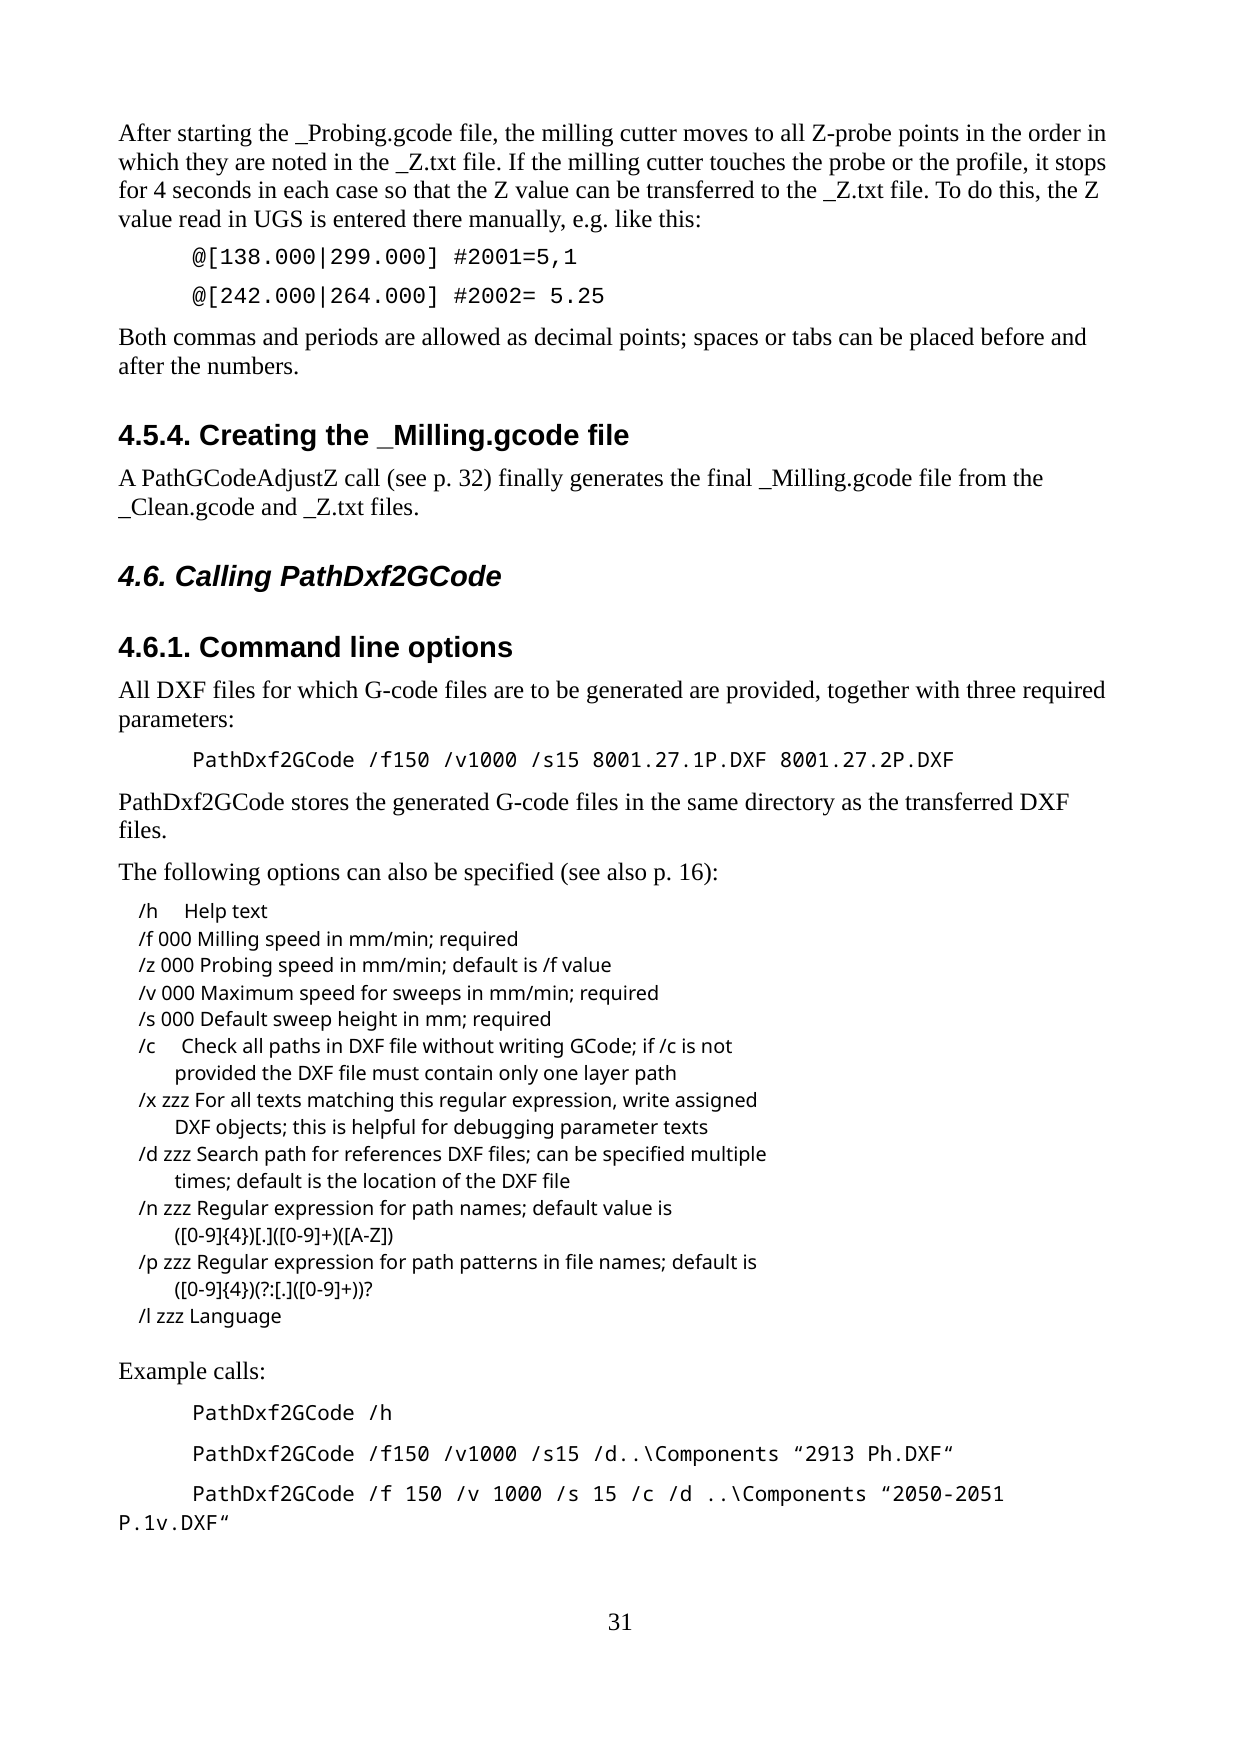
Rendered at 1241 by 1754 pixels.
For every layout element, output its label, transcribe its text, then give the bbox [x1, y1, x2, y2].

text After starting the _Probing.gcode file, the milling cutter moves to all Z-probe points in the order in which they are noted in the _Z.txt file. If the milling cutter touches the probe or the profile, it stops for 4 seconds in each case so that the Z value can be transferred to the _Z.txt file. To do this, the Z value read in UGS is entered there manually, e.g. like this: [118, 118, 1122, 233]
text /c Check all paths in DXF file without writing GCode; if /c is not [118, 1033, 1122, 1060]
text Both commas and periods are allowed as decimal points; spaces or tabs can be placed before and after the numbers. [118, 322, 1122, 380]
text /v 000 Maximum speed for sweeps in mm/min; required [118, 979, 1122, 1006]
text PathDxf2GCode /f 150 /v 1000 /s 15 /c /d ..\Components “2050-2051 P.1v.DXF“ [118, 1479, 1122, 1536]
text DXF objects; this is helpful for debugging parameter texts [118, 1114, 1122, 1141]
text /l zzz Language [118, 1302, 1122, 1329]
text /z 000 Probing speed in mm/min; default is /f value [118, 952, 1122, 979]
text All DXF files for which G-code files are to be generated are provided, together with three required parameters: [118, 676, 1122, 733]
text The following options can also be specified (see also p. 15): [118, 857, 1122, 885]
text ([0-9]{4})(?:[.]([0-9]+))? [118, 1276, 1122, 1302]
text /x zzz For all texts matching this regular expression, write assigned [118, 1087, 1122, 1114]
text /h Help text [118, 898, 1122, 925]
text provided the DXF file must contain only one layer path [118, 1060, 1122, 1087]
text Example calls: [118, 1356, 1122, 1385]
text PathDxf2GCode /f150 /v1000 /s15 /d..\Components “2913 Ph.DXF“ [118, 1439, 1122, 1467]
text PathDxf2GCode /h [118, 1398, 1122, 1426]
text ([0-9]{4})[.]([0-9]+)([A-Z]) [118, 1222, 1122, 1248]
text @[242.000|264.000] #2002= 5.25 [192, 284, 1122, 310]
subtitle 4.6. Calling PathDxf2GCode [118, 558, 1122, 592]
subtitle 4.6.1. Command line options [118, 629, 1122, 663]
text /d zzz Search path for references DXF files; can be specified multiple [118, 1141, 1122, 1168]
subtitle 4.5.4. Creating the _Milling.gcode file [118, 417, 1122, 451]
text PathDxf2GCode /f150 /v1000 /s15 8001.27.1P.DXF 8001.27.2P.DXF [118, 746, 1122, 774]
text /p zzz Regular expression for path patterns in file names; default is [118, 1248, 1122, 1276]
text times; default is the location of the DXF file [118, 1168, 1122, 1194]
text /f 000 Milling speed in mm/min; required [118, 925, 1122, 952]
text /n zzz Regular expression for path names; default value is [118, 1194, 1122, 1222]
text A PathGCodeAdjustZ call (see p. 32) finally generates the final _Milling.gcode file from the _Clean.gcode and _Z.txt files. [118, 463, 1122, 521]
text @[138.000|299.000] #2001=5,1 [192, 246, 1122, 272]
text /s 000 Default sweep height in mm; required [118, 1006, 1122, 1033]
text PathDxf2GCode stores the generated G-code files in the same directory as the transferred DXF files. [118, 787, 1122, 844]
